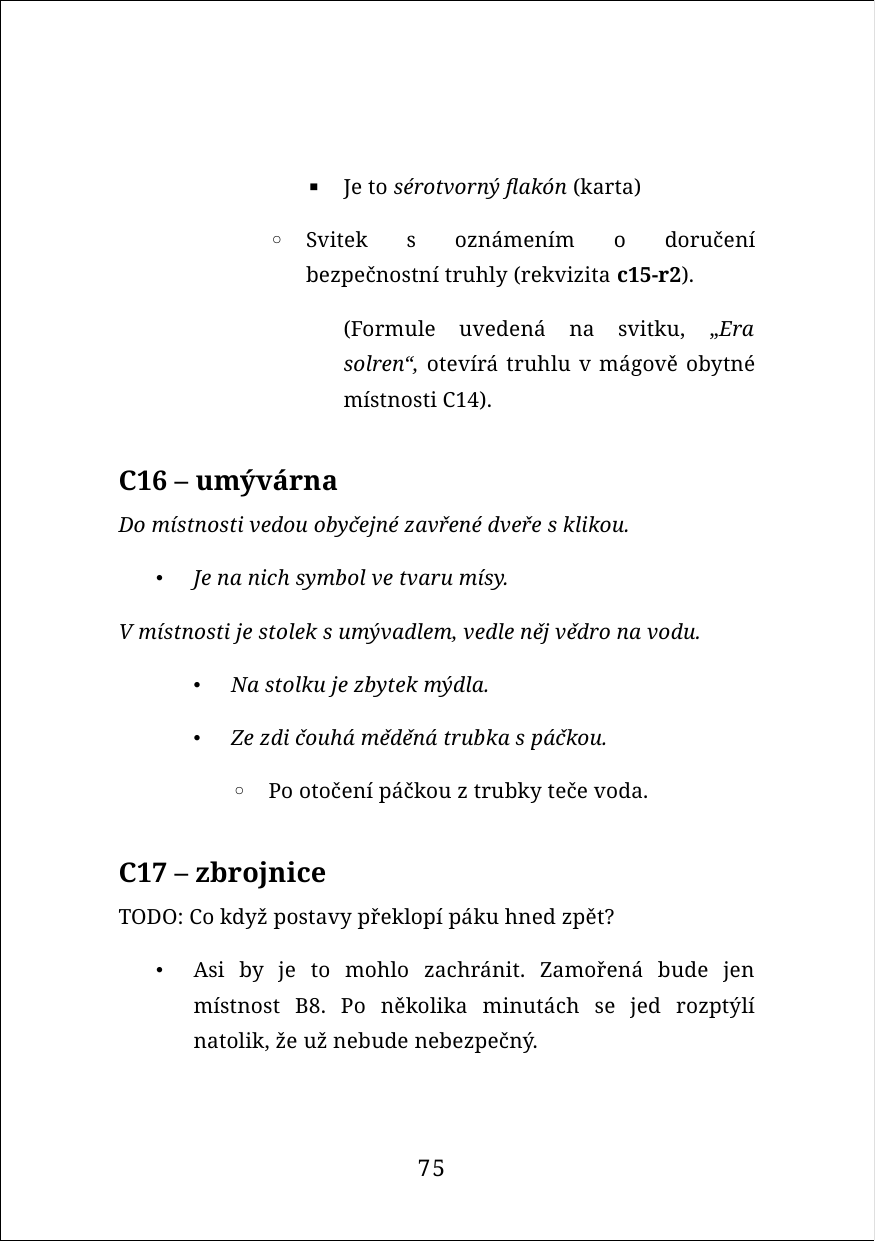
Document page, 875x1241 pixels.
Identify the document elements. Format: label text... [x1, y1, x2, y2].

subtitle C16 – umývárna [118, 462, 756, 498]
list Je to sérotvorný flakón (karta) [306, 172, 756, 200]
text TODO: Co když postavy překlopí páku hned zpět? [118, 902, 756, 930]
list Je na nich symbol ve tvaru mísy. [156, 563, 756, 592]
list Svitek s oznámením o doručení bezpečnostní truhly (rekvizita c15-r2). [268, 225, 756, 289]
list Asi by je to mohlo zachránit. Zamořená bude jen místnost B8. Po několika minutách se jed rozptýlí natolik, že už nebude nebezpečný. [156, 955, 756, 1055]
list Po otočení páčkou z trubky teče voda. [231, 776, 756, 805]
subtitle C17 – zbrojnice [118, 853, 756, 890]
list Na stolku je zbytek mýdla. [193, 670, 756, 698]
list Ze zdi čouhá měděná trubka s páčkou. [193, 723, 756, 752]
list (Formule uvedená na svitku, „Era solren“, otevírá truhlu v mágově obytné místnosti C14). [306, 314, 756, 413]
text Do místnosti vedou obyčejné zavřené dveře s klikou. [118, 510, 756, 539]
text V místnosti je stolek s umývadlem, vedle něj vědro na vodu. [118, 617, 756, 645]
